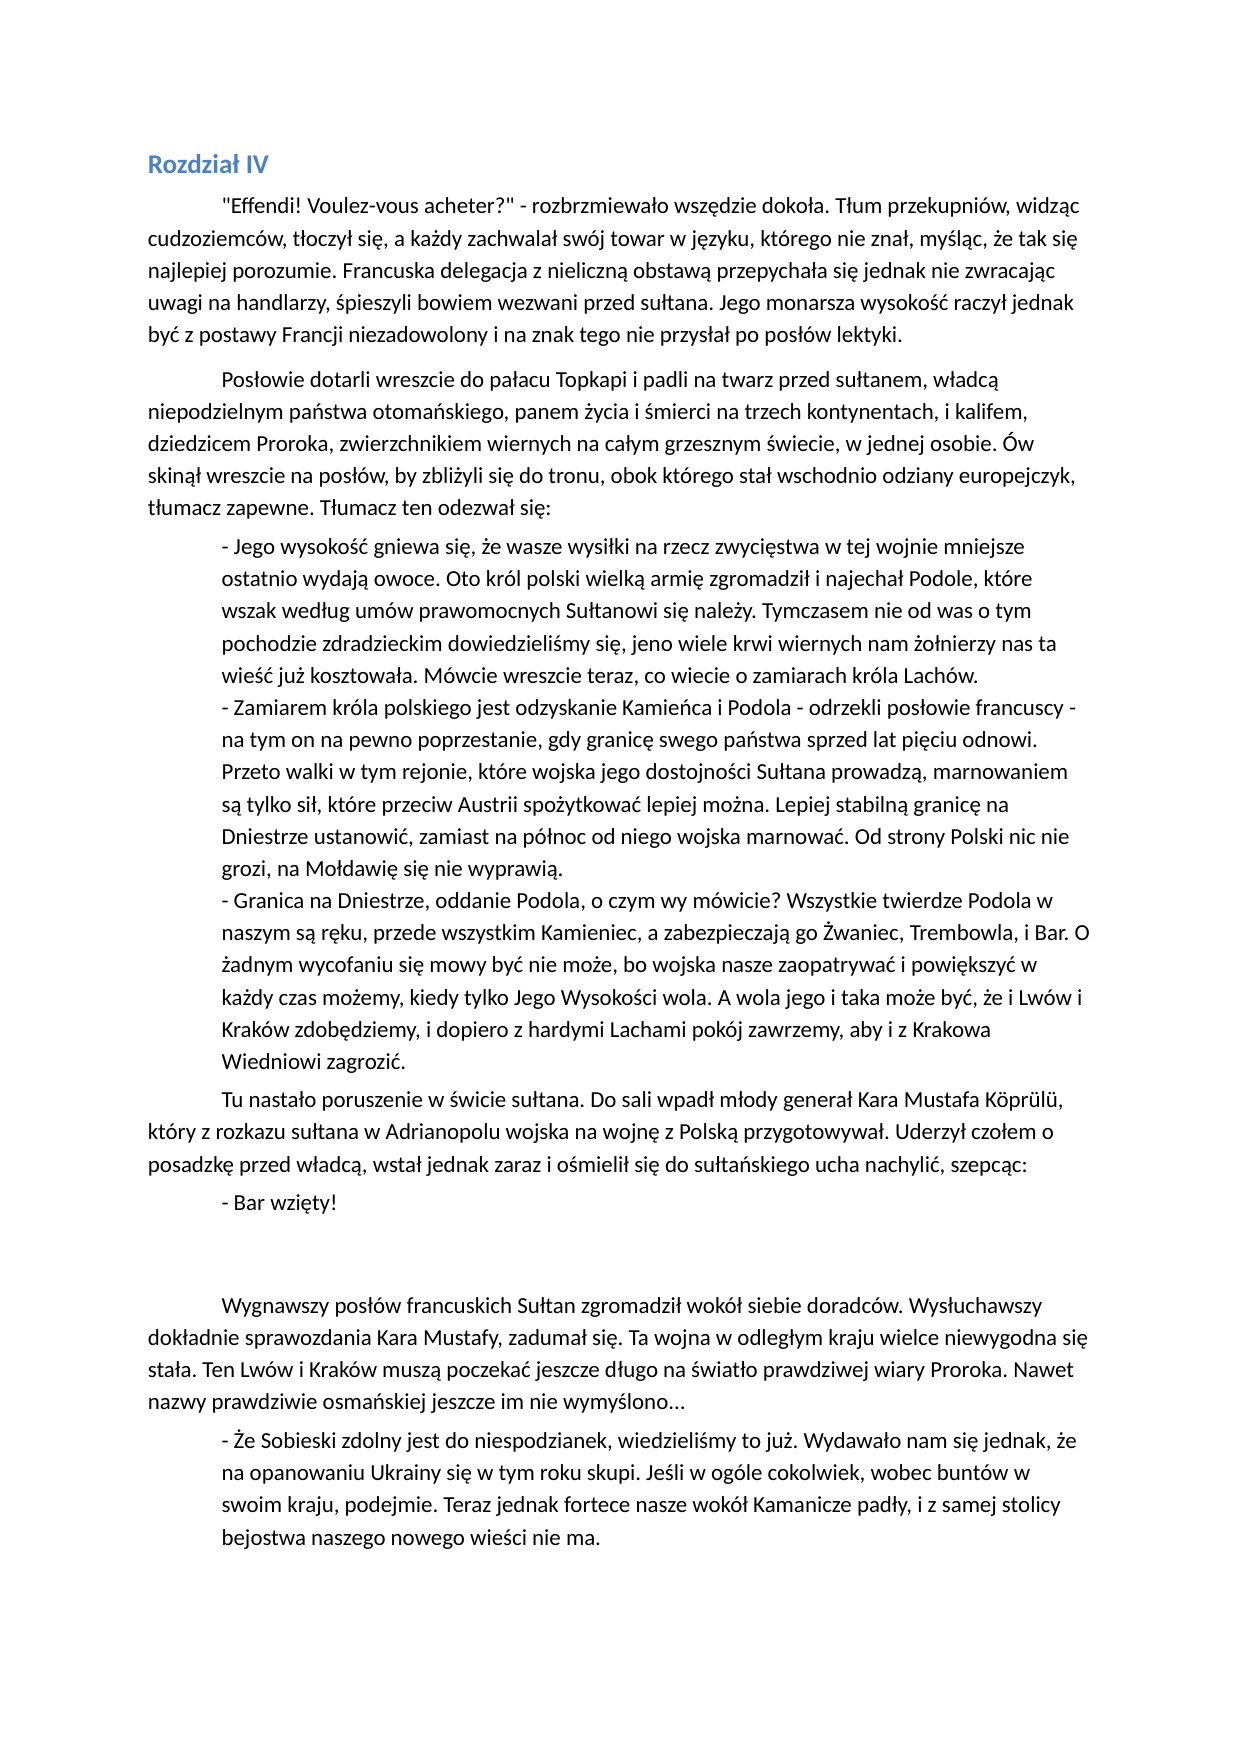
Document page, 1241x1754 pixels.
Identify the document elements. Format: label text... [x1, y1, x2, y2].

text - Jego wysokość gniewa się, że wasze wysiłki na rzecz zwycięstwa w tej wojnie mniejsze ostatnio wydają owoce. Oto król polski wielką armię zgromadził i najechał Podole, które wszak według umów prawomocnych Sułtanowi się należy. Tymczasem nie od was o tym pochodzie zdradzieckim dowiedzieliśmy się, jeno wiele krwi wiernych nam żołnierzy nas ta wieść już kosztowała. Mówcie wreszcie teraz, co wiecie o zamiarach króla Lachów. [221, 532, 1093, 689]
text - Zamiarem króla polskiego jest odzyskanie Kamieńca i Podola - odrzekli posłowie francuscy - na tym on na pewno poprzestanie, gdy granicę swego państwa sprzed lat pięciu odnowi. Przeto walki w tym rejonie, które wojska jego dostojności Sułtana prowadzą, marnowaniem są tylko sił, które przeciw Austrii spożytkować lepiej można. Lepiej stabilną granicę na Dniestrze ustanowić, zamiast na północ od niego wojska marnować. Od strony Polski nic nie grozi, na Mołdawię się nie wyprawią. [221, 693, 1093, 882]
text "Effendi! Voulez-vous acheter?" - rozbrzmiewało wszędzie dokoła. Tłum przekupniów, widząc cudzoziemców, tłoczył się, a każdy zachwalał swój towar w języku, którego nie znał, myśląc, że tak się najlepiej porozumie. Francuska delegacja z nieliczną obstawą przepychała się jednak nie zwracając uwagi na handlarzy, śpieszyli bowiem wezwani przed sułtana. Jego monarsza wysokość raczył jednak być z postawy Francji niezadowolony i na znak tego nie przysłał po posłów lektyki. [148, 191, 1093, 348]
text Wygnawszy posłów francuskich Sułtan zgromadził wokół siebie doradców. Wysłuchawszy dokładnie sprawozdania Kara Mustafy, zadumał się. Ta wojna w odległym kraju wielce niewygodna się stała. Ten Lwów i Kraków muszą poczekać jeszcze długo na światło prawdziwej wiary Proroka. Nawet nazwy prawdziwie osmańskiej jeszcze im nie wymyślono... [148, 1291, 1093, 1415]
text Posłowie dotarli wreszcie do pałacu Topkapi i padli na twarz przed sułtanem, władcą niepodzielnym państwa otomańskiego, panem życia i śmierci na trzech kontynentach, i kalifem, dziedzicem Proroka, zwierzchnikiem wiernych na całym grzesznym świecie, w jednej osobie. Ów skinął wreszcie na posłów, by zbliżyli się do tronu, obok którego stał wschodnio odziany europejczyk, tłumacz zapewne. Tłumacz ten odezwał się: [148, 365, 1093, 522]
text - Że Sobieski zdolny jest do niespodzianek, wiedzieliśmy to już. Wydawało nam się jednak, że na opanowaniu Ukrainy się w tym roku skupi. Jeśli w ogóle cokolwiek, wobec buntów w swoim kraju, podejmie. Teraz jednak fortece nasze wokół Kamanicze padły, i z samej stolicy bejostwa naszego nowego wieści nie ma. [221, 1426, 1093, 1551]
text - Granica na Dniestrze, oddanie Podola, o czym wy mówicie? Wszystkie twierdze Podola w naszym są ręku, przede wszystkim Kamieniec, a zabezpieczają go Żwaniec, Trembowla, i Bar. O żadnym wycofaniu się mowy być nie może, bo wojska nasze zaopatrywać i powiększyć w każdy czas możemy, kiedy tylko Jego Wysokości wola. A wola jego i taka może być, że i Lwów i Kraków zdobędziemy, i dopiero z hardymi Lachami pokój zawrzemy, aby i z Krakowa Wiedniowi zagrozić. [221, 886, 1093, 1075]
text - Bar wzięty! [221, 1188, 1093, 1216]
text Tu nastało poruszenie w świcie sułtana. Do sali wpadł młody generał Kara Mustafa Köprülü, który z rozkazu sułtana w Adrianopolu wojska na wojnę z Polską przygotowywał. Uderzył czołem o posadzkę przed władcą, wstał jednak zaraz i ośmielił się do sułtańskiego ucha nachylić, szepcąc: [148, 1085, 1093, 1178]
subtitle Rozdział IV [148, 148, 1093, 181]
